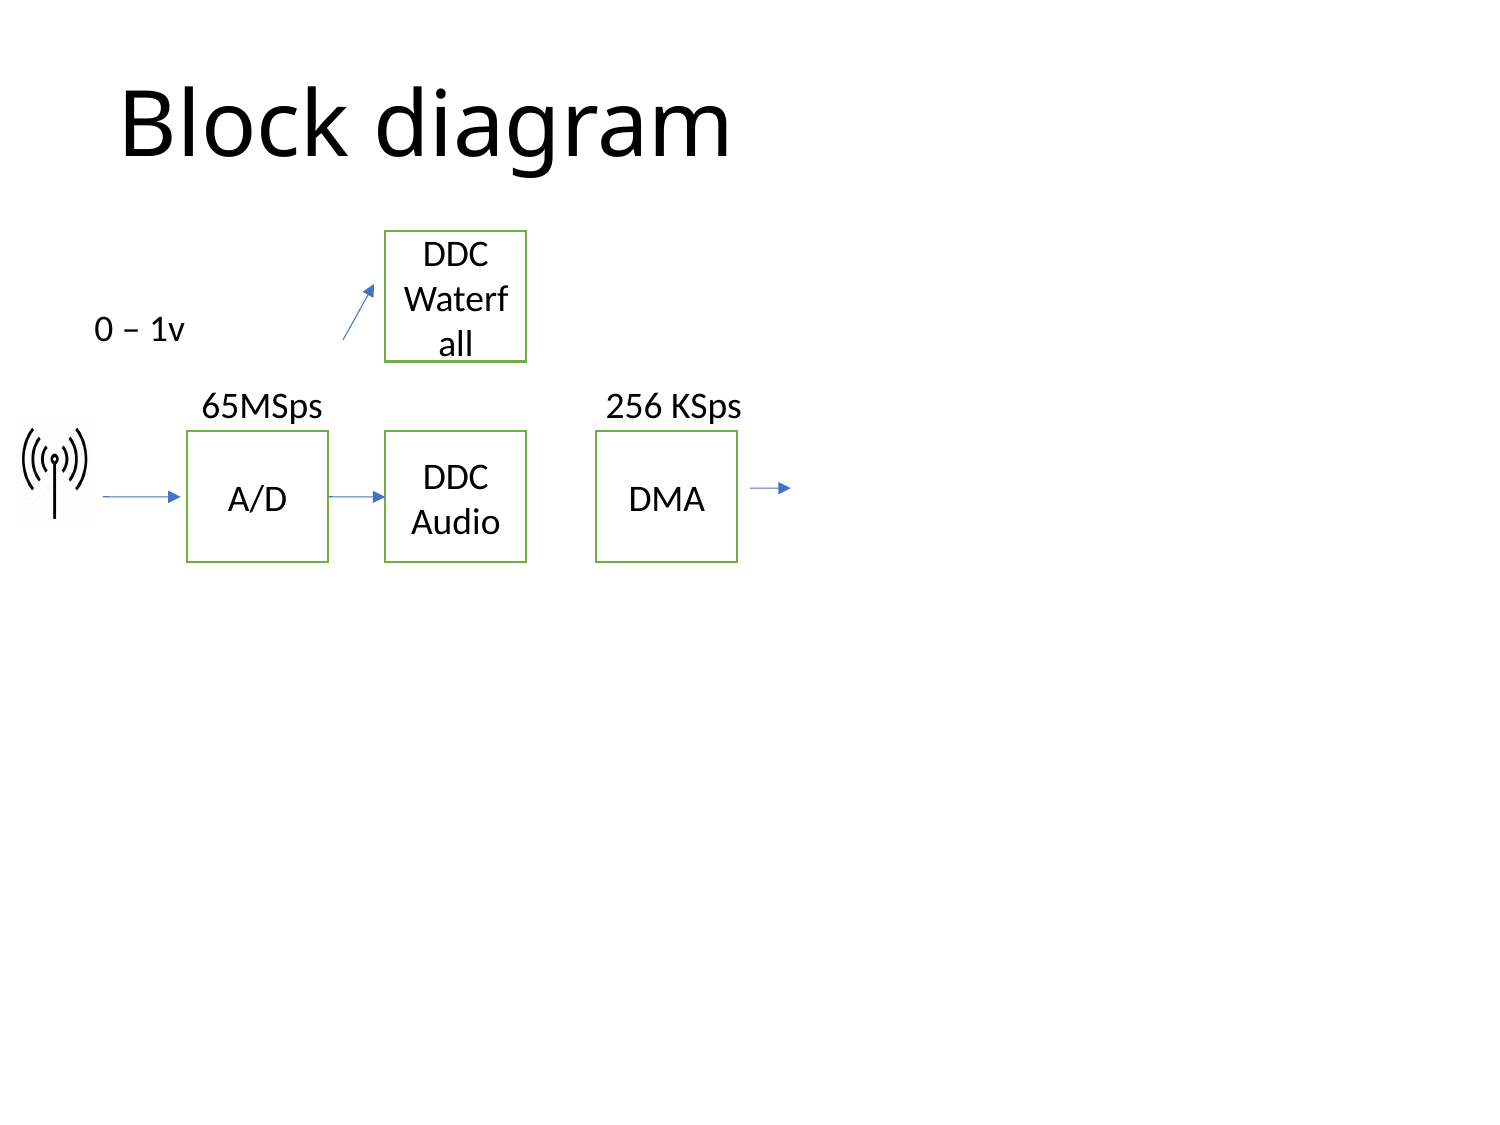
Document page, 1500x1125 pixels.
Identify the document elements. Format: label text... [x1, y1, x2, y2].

text_box DMA [596, 431, 738, 563]
text_box 0 – 1v [79, 296, 201, 356]
text_box 256 KSps [590, 374, 757, 434]
text_box 65MSps [186, 374, 338, 434]
text_box DDC Audio [385, 431, 527, 563]
text_box DDC Waterfall [385, 230, 527, 362]
text_box A/D [187, 434, 328, 563]
picture [15, 419, 94, 525]
text_box Block diagram [102, 18, 1397, 236]
